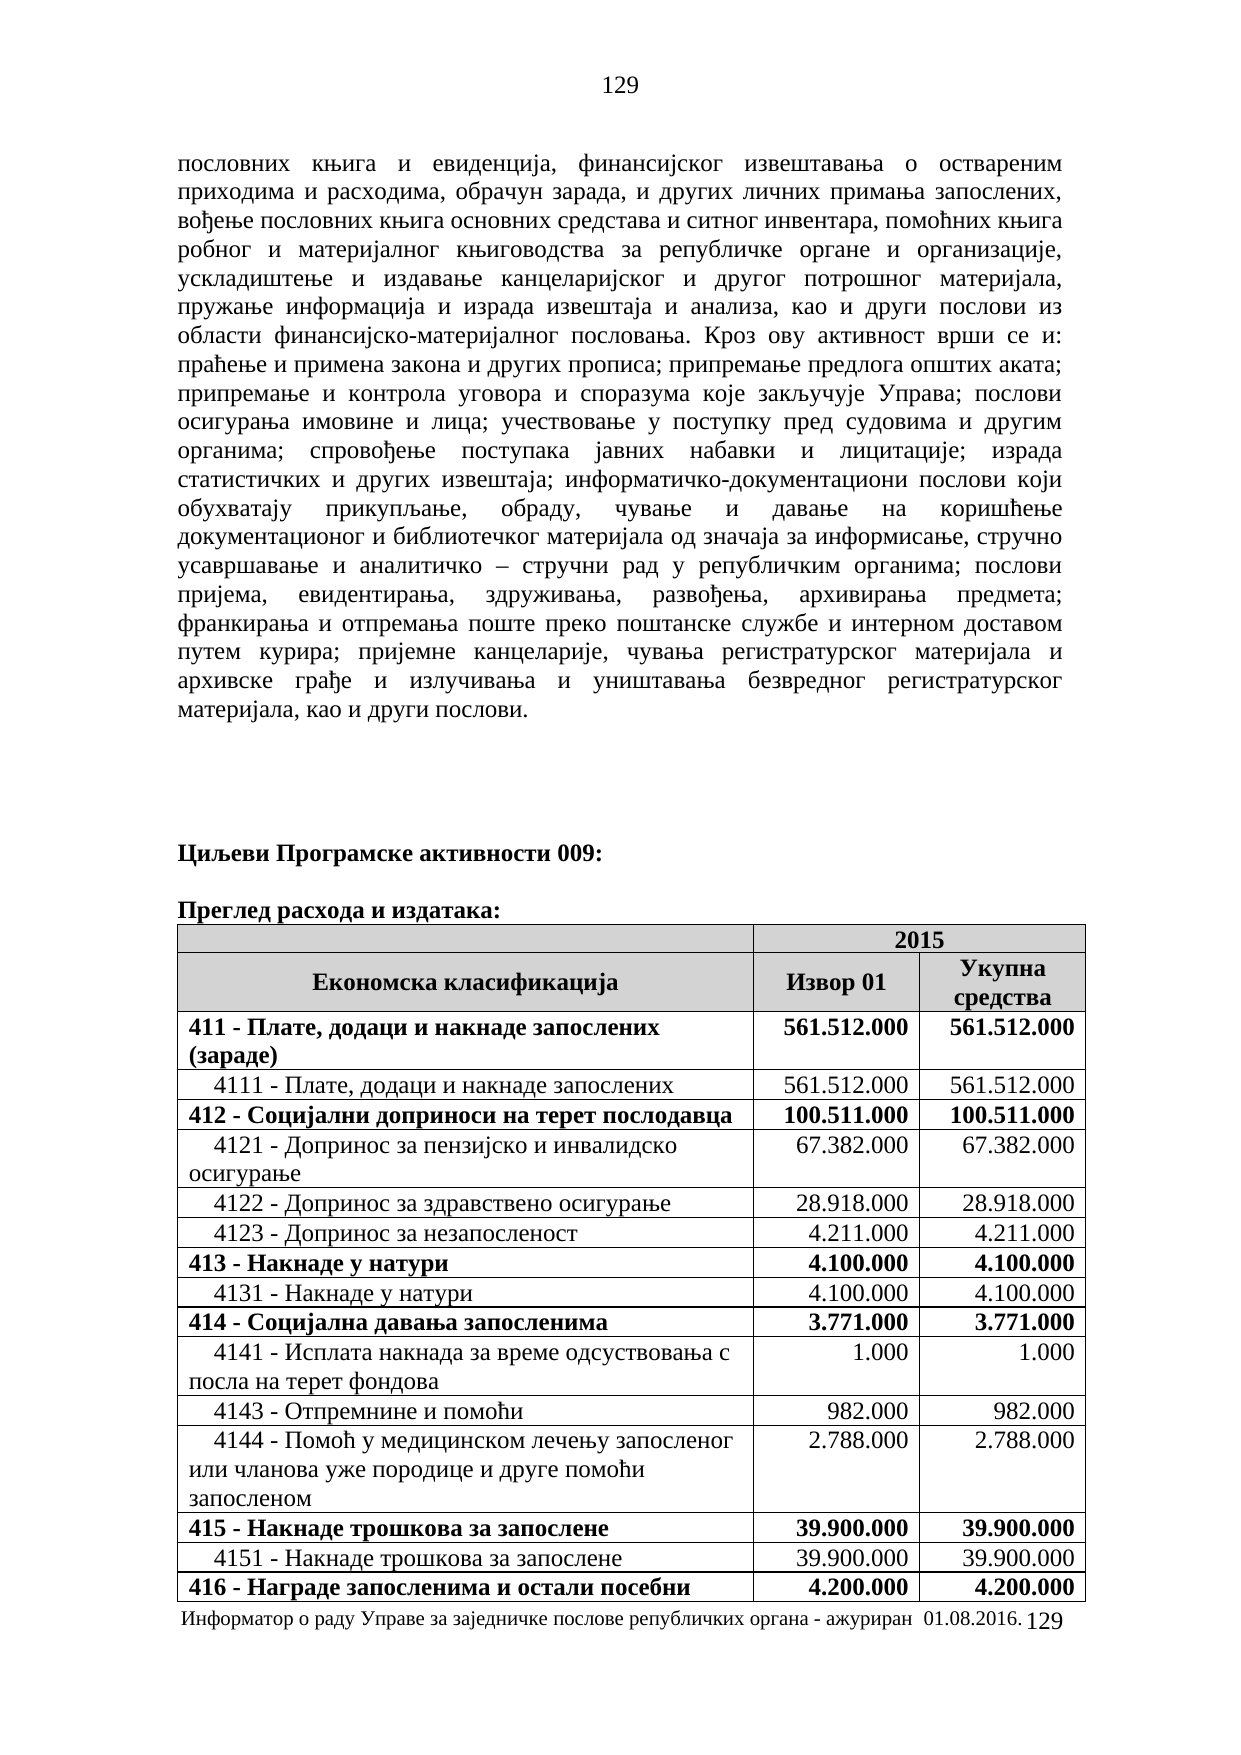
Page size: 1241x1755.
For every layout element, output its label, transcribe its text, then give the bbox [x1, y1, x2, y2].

table_cell 411 - Плате, додаци и накнаде запослених (зараде) [178, 1012, 753, 1069]
table_cell 4.211.000 [920, 1218, 1085, 1247]
table_cell 4143 - Отпремнине и помоћи [178, 1396, 753, 1424]
table_cell 4141 - Исплата накнада за време одсуствовања с посла на терет фондова [178, 1337, 753, 1395]
table_cell 28.918.000 [920, 1188, 1085, 1217]
table_cell 100.511.000 [920, 1100, 1085, 1129]
table_cell 2.788.000 [754, 1426, 919, 1512]
table_cell 982.000 [920, 1396, 1085, 1424]
table_cell Економска класификација [178, 953, 753, 1011]
table_cell 39.900.000 [920, 1543, 1085, 1571]
table_cell 982.000 [754, 1396, 919, 1424]
table_cell 4.211.000 [754, 1218, 919, 1247]
text Преглед расхода и издатака: [177, 866, 1063, 924]
table_header [178, 925, 753, 952]
table_cell 561.512.000 [754, 1012, 919, 1069]
table_cell 561.512.000 [920, 1070, 1085, 1099]
table_cell 28.918.000 [754, 1188, 919, 1217]
table_cell 414 - Социјална давања запосленима [178, 1308, 753, 1336]
table_cell 3.771.000 [754, 1308, 919, 1336]
table_cell 4.100.000 [920, 1248, 1085, 1277]
table_cell 67.382.000 [920, 1130, 1085, 1187]
table_cell 415 - Накнаде трошкова за запослене [178, 1513, 753, 1542]
table_header 2015 [754, 925, 1085, 952]
table_cell 39.900.000 [754, 1513, 919, 1542]
table_cell 39.900.000 [920, 1513, 1085, 1542]
table_cell 416 - Награде запосленима и остали посебни [178, 1573, 753, 1601]
table_cell 4.100.000 [920, 1278, 1085, 1306]
table_cell 4151 - Накнаде трошкова за запослене [178, 1543, 753, 1571]
text Циљеви Програмске активности 009: [177, 838, 1063, 866]
table_cell 1.000 [920, 1337, 1085, 1395]
table_cell 561.512.000 [920, 1012, 1085, 1069]
table_cell 3.771.000 [920, 1308, 1085, 1336]
table_cell 4.100.000 [754, 1248, 919, 1277]
table_cell 2.788.000 [920, 1426, 1085, 1512]
text пословних књига и евиденција, финансијског извештавања о оствареним приходима и расходима, обрачун зарада, и других личних примања запослених, вођење пословних књига основних средстава и ситног инвентара, помоћних књига робног и материјалног књиговодства за републичке органе и организације, ускладиштење и издавање канцеларијског и другог потрошног материјала, пружање информација и израда извештаја и анализа, као и други послови из области финансијско-материјалног пословања. Кроз ову активност врши се и: праћење и примена закона и других прописа; припремање предлога општих аката; припремање и контрола уговора и споразума које закључује Управа; послови осигурања имовине и лица; учествовање у поступку пред судовима и другим органима; спровођење поступака јавних набавки и лицитације; израда статистичких и других извештаја; информатичко-документациони послови који обухватају прикупљање, обраду, чување и давање на коришћење документационог и библиотечког материјала од значаја за информисање, стручно усавршавање и аналитичко – стручни рад у републичким органима; послови пријема, евидентирања, здруживања, развођења, архивирања предмета; франкирања и отпремања поште преко поштанске службе и интерном доставом путем курира; пријемне канцеларије, чувања регистратурског материјала и архивске грађе и излучивања и уништавања безвредног регистратурског материјала, као и други послови. [177, 148, 1063, 723]
table_cell 100.511.000 [754, 1100, 919, 1129]
table_cell 4.100.000 [754, 1278, 919, 1306]
table_cell 4111 - Плате, додаци и накнаде запослених [178, 1070, 753, 1099]
table_cell Извор 01 [754, 953, 919, 1011]
table_cell 4123 - Допринос за незапосленост [178, 1218, 753, 1247]
table_cell 412 - Социјални доприноси на терет послодавца [178, 1100, 753, 1129]
table_cell 39.900.000 [754, 1543, 919, 1571]
table_cell 561.512.000 [754, 1070, 919, 1099]
table_cell 413 - Накнаде у натури [178, 1248, 753, 1277]
table_cell 4.200.000 [754, 1573, 919, 1601]
table_cell 4122 - Допринос за здравствено осигурање [178, 1188, 753, 1217]
table_cell 67.382.000 [754, 1130, 919, 1187]
table_cell 4121 - Допринос за пензијско и инвалидско осигурање [178, 1130, 753, 1187]
table_cell 1.000 [754, 1337, 919, 1395]
table_cell Укупна средства [920, 953, 1085, 1011]
table_cell 4144 - Помоћ у медицинском лечењу запосленог или чланова уже породице и друге помоћи запосленом [178, 1426, 753, 1512]
table_cell 4131 - Накнаде у натури [178, 1278, 753, 1306]
table_cell 4.200.000 [920, 1573, 1085, 1601]
